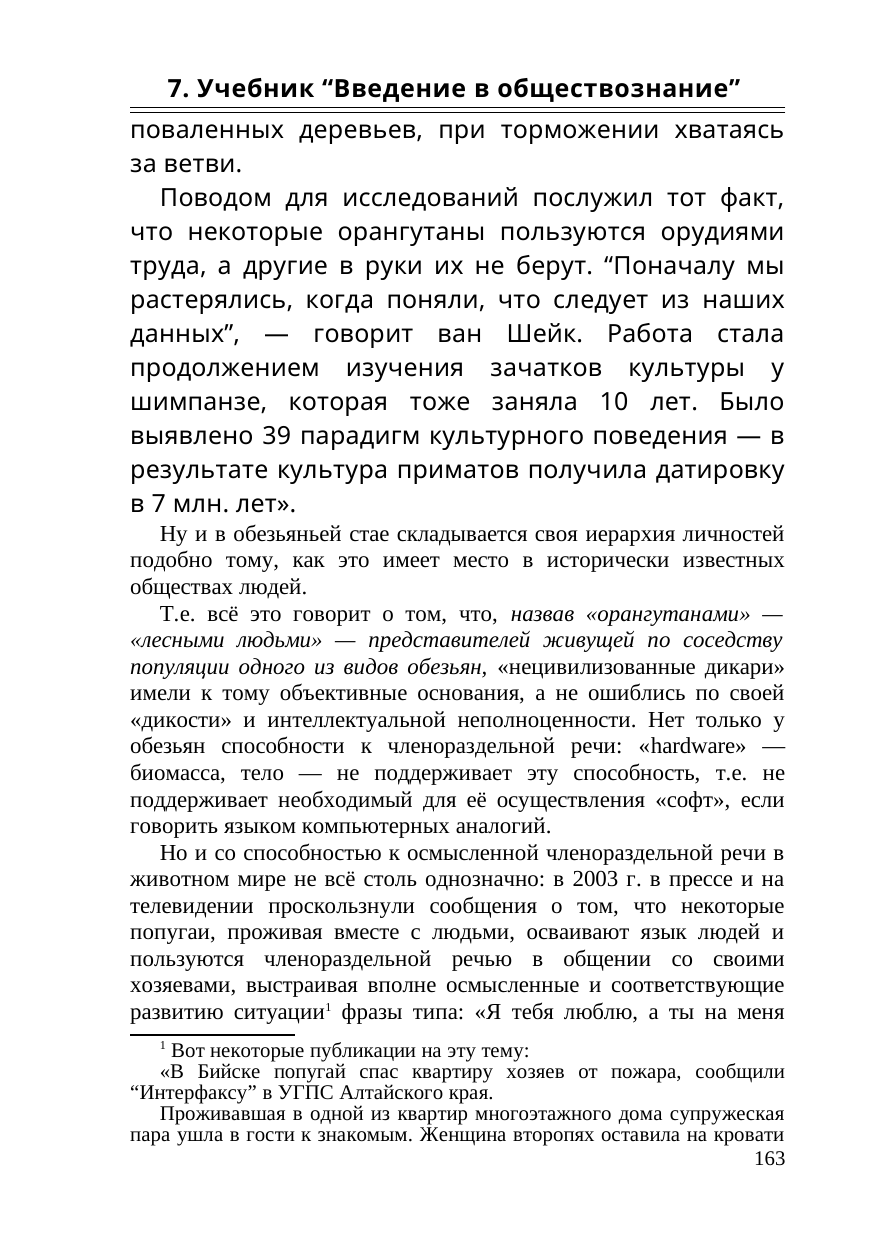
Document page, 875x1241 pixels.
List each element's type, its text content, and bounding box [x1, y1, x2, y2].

text Но и со способностью к осмысленной членораздельной речи в животном мире не всё столь однозначно: в 2003 г. в прессе и на телевидении проскользнули сообщения о том, что некоторые попугаи, проживая вместе с людьми, осваивают язык людей и пользуются членораздельной речью в общении со своими хозяевами, выстраивая вполне осмысленные и соответствующие развитию ситуации фразы типа: «Я тебя люблю, а ты на меня [130, 838, 785, 1024]
text Поводом для исследований послужил тот факт, что некоторые орангутаны пользуются орудиями труда, а другие в руки их не берут. “Поначалу мы растерялись, когда поняли, что следует из наших данных”, — говорит ван Шейк. Работа стала продолжением изучения зачатков культуры у шимпанзе, которая тоже заняла 10 лет. Было выявлено 39 парадигм культурного поведения — в результате культура приматов получила датировку в 7 млн. лет». [130, 180, 785, 520]
text Т.е. всё это говорит о том, что, назвав «орангутанами» — «лесными людьми» — представителей живущей по соседству популяции одного из видов обезьян, «нециви­ли­зованные дикари» имели к тому объективные основания, а не ошиблись по своей «дикости» и интеллектуальной неполноценности. Нет только у обезьян способности к членораздельной речи: «hardware» — биомасса, тело — не поддерживает эту способность, т.е. не поддерживает необходимый для её осуществления «софт», если говорить языком компьютерных аналогий. [130, 599, 785, 838]
text Вот некоторые публикации на эту тему: [130, 1041, 785, 1062]
text «В Бийске попугай спас квартиру хозяев от пожара, сообщили “Интерфаксу” в УГПС Алтайского края. [130, 1062, 785, 1104]
text поваленных деревьев, при торможении хватаясь за ветви. [130, 113, 785, 180]
text Ну и в обезьяньей стае складывается своя иерархия личностей подобно тому, как это имеет место в исторически известных обществах людей. [130, 520, 785, 599]
text Проживавшая в одной из квартир многоэтажного дома супружеская пара ушла в гости к знакомым. Женщина второпях оставила на кровати [130, 1104, 785, 1145]
